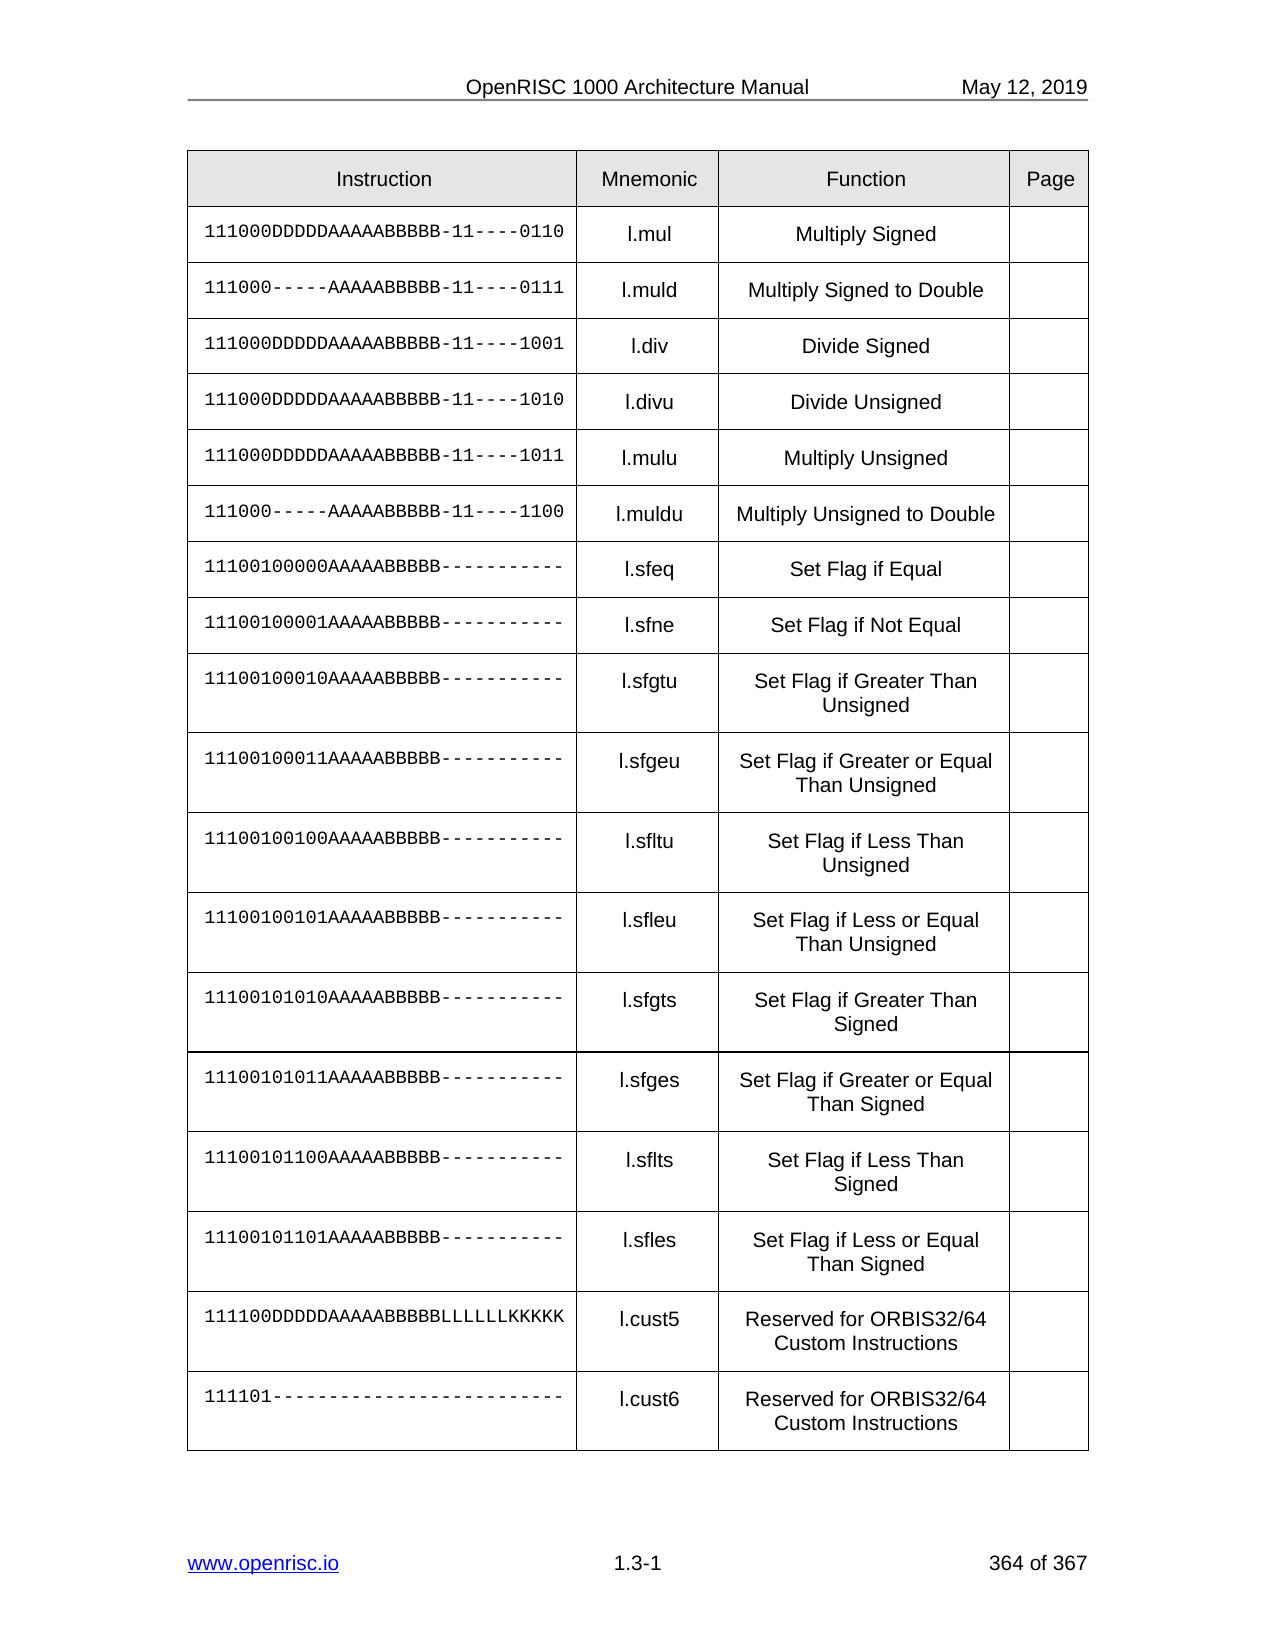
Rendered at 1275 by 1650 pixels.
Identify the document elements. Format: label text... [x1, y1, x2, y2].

table_cell 111000DDDDDAAAAABBBBB-11----1010 [188, 374, 576, 429]
table_cell [1010, 207, 1088, 262]
table_cell 11100100100AAAAABBBBB----------- [188, 813, 576, 892]
table_cell Reserved for ORBIS32/64 Custom Instructions [719, 1372, 1009, 1450]
table_cell Set Flag if Less or Equal Than Unsigned [719, 893, 1009, 972]
table_cell 111000DDDDDAAAAABBBBB-11----1001 [188, 319, 576, 373]
table_cell 111100DDDDDAAAAABBBBBLLLLLLKKKKK [188, 1292, 576, 1371]
table_cell l.muldu [577, 486, 718, 541]
table_cell [1010, 733, 1088, 812]
table_cell Set Flag if Greater or Equal Than Signed [719, 1053, 1009, 1131]
table_cell l.sfles [577, 1212, 718, 1291]
table_header Function [719, 151, 1009, 206]
table_cell Set Flag if Less or Equal Than Signed [719, 1212, 1009, 1291]
table_cell Set Flag if Less Than Signed [719, 1132, 1009, 1211]
table_cell Divide Signed [719, 319, 1009, 373]
table_header Instruction [188, 151, 576, 206]
table_cell [1010, 654, 1088, 732]
table_cell [1010, 263, 1088, 317]
table_cell 111000DDDDDAAAAABBBBB-11----1011 [188, 430, 576, 485]
table_cell [1010, 1372, 1088, 1450]
table_cell Set Flag if Greater Than Unsigned [719, 654, 1009, 732]
table_cell [1010, 973, 1088, 1051]
table_cell [1010, 1053, 1088, 1131]
table_cell l.sfleu [577, 893, 718, 972]
table_cell l.muld [577, 263, 718, 317]
table_cell 11100100010AAAAABBBBB----------- [188, 654, 576, 732]
table_cell Multiply Signed to Double [719, 263, 1009, 317]
table_cell Multiply Unsigned to Double [719, 486, 1009, 541]
table_cell l.sfltu [577, 813, 718, 892]
table_cell [1010, 1292, 1088, 1371]
table_cell l.mulu [577, 430, 718, 485]
table_cell l.div [577, 319, 718, 373]
table_cell 11100100001AAAAABBBBB----------- [188, 598, 576, 652]
table_header Page [1010, 151, 1088, 206]
table_cell 11100100101AAAAABBBBB----------- [188, 893, 576, 972]
table_cell 11100100011AAAAABBBBB----------- [188, 733, 576, 812]
table_cell [1010, 374, 1088, 429]
table_cell Reserved for ORBIS32/64 Custom Instructions [719, 1292, 1009, 1371]
table_cell l.sfgts [577, 973, 718, 1051]
table_cell [1010, 813, 1088, 892]
table_cell [1010, 486, 1088, 541]
table_cell 11100101101AAAAABBBBB----------- [188, 1212, 576, 1291]
table_cell Set Flag if Equal [719, 542, 1009, 597]
table_cell [1010, 430, 1088, 485]
table_cell 11100101011AAAAABBBBB----------- [188, 1053, 576, 1131]
table_cell Multiply Unsigned [719, 430, 1009, 485]
table_cell Set Flag if Not Equal [719, 598, 1009, 652]
table_cell 11100101100AAAAABBBBB----------- [188, 1132, 576, 1211]
table_cell l.sflts [577, 1132, 718, 1211]
table_cell 111000-----AAAAABBBBB-11----0111 [188, 263, 576, 317]
table_cell l.sfges [577, 1053, 718, 1131]
table_cell [1010, 319, 1088, 373]
table_cell l.sfgeu [577, 733, 718, 812]
table_cell Multiply Signed [719, 207, 1009, 262]
table_cell Divide Unsigned [719, 374, 1009, 429]
table_cell l.cust5 [577, 1292, 718, 1371]
table_cell 111000DDDDDAAAAABBBBB-11----0110 [188, 207, 576, 262]
table_header Mnemonic [577, 151, 718, 206]
table_cell 111000-----AAAAABBBBB-11----1100 [188, 486, 576, 541]
table_cell Set Flag if Greater or Equal Than Unsigned [719, 733, 1009, 812]
table_cell [1010, 1132, 1088, 1211]
table_cell 11100101010AAAAABBBBB----------- [188, 973, 576, 1051]
table_cell l.mul [577, 207, 718, 262]
table_cell [1010, 1212, 1088, 1291]
table_cell 11100100000AAAAABBBBB----------- [188, 542, 576, 597]
table_cell Set Flag if Greater Than Signed [719, 973, 1009, 1051]
table_cell [1010, 598, 1088, 652]
table_cell Set Flag if Less Than Unsigned [719, 813, 1009, 892]
table_cell l.sfeq [577, 542, 718, 597]
table_cell l.divu [577, 374, 718, 429]
table_cell l.sfne [577, 598, 718, 652]
table_cell [1010, 893, 1088, 972]
table_cell l.sfgtu [577, 654, 718, 732]
table_cell 111101-------------------------- [188, 1372, 576, 1450]
table_cell [1010, 542, 1088, 597]
table_cell l.cust6 [577, 1372, 718, 1450]
